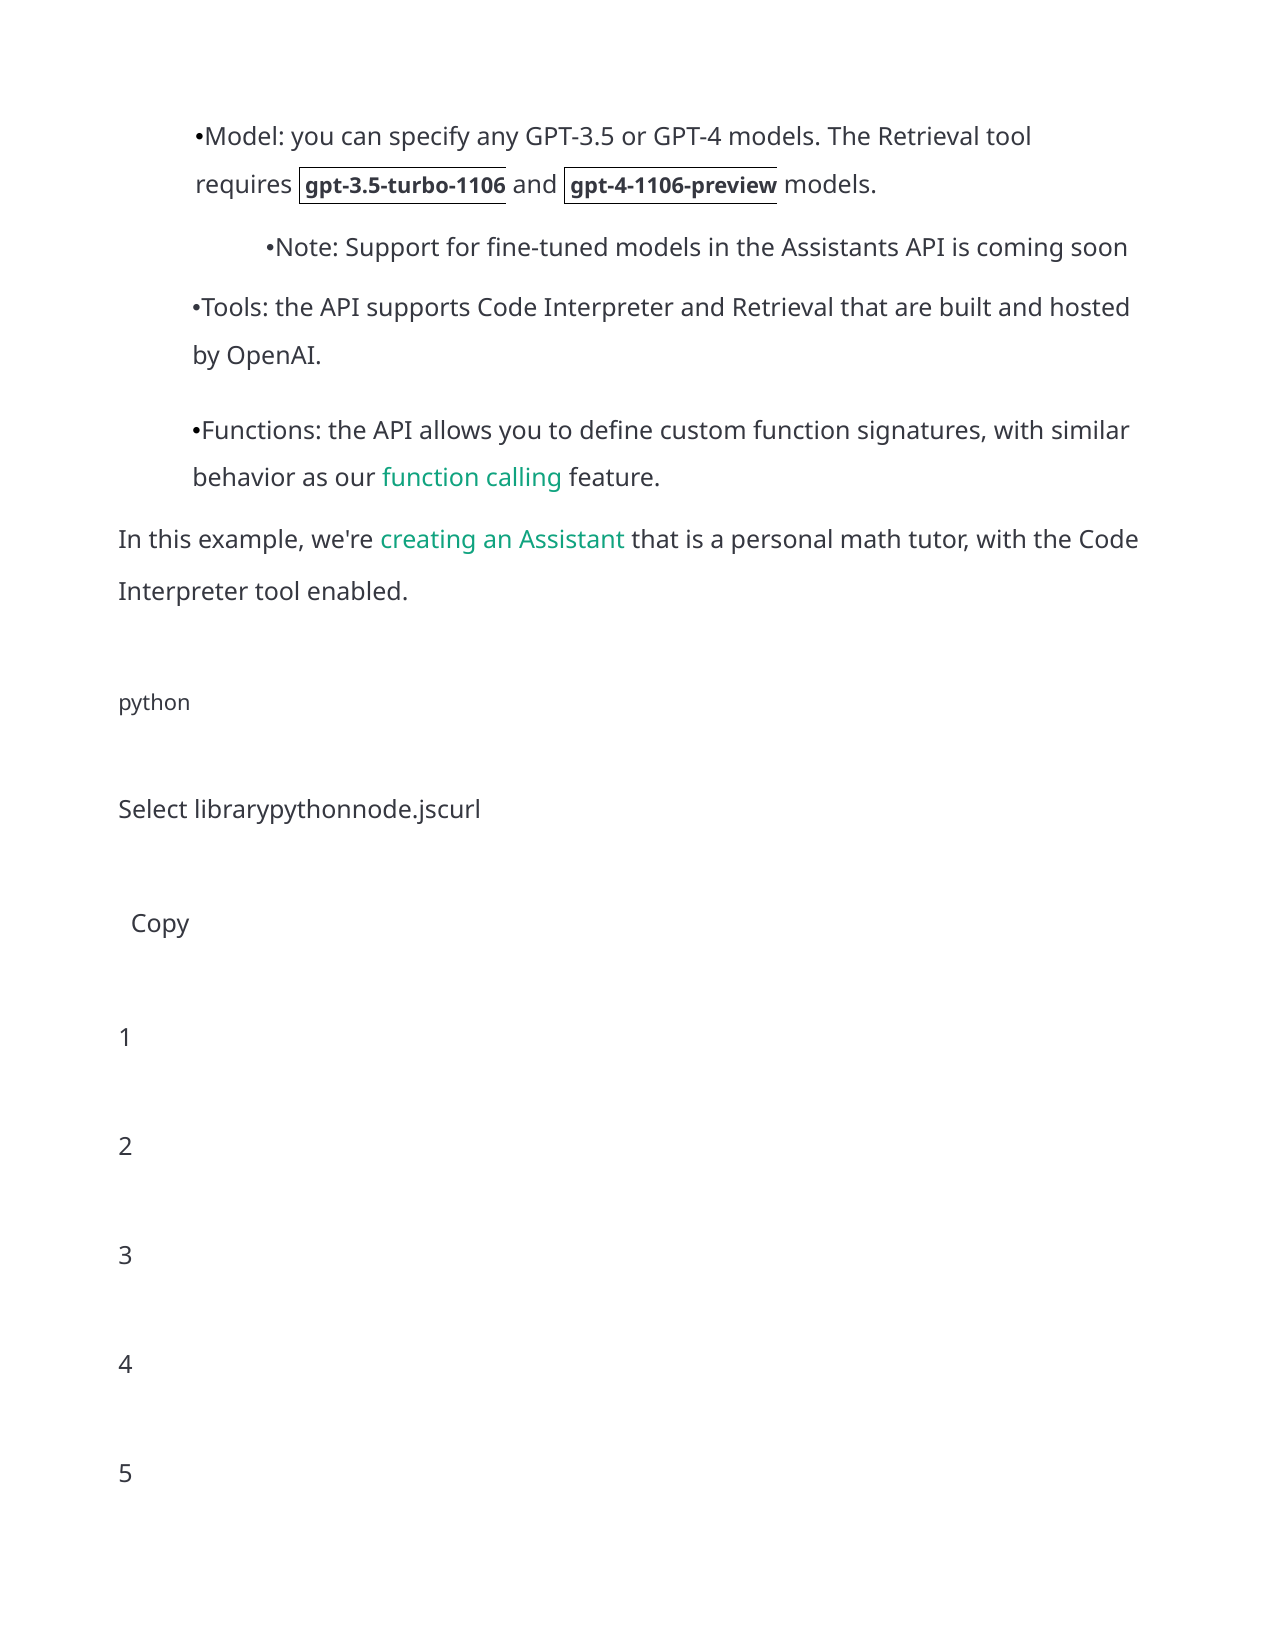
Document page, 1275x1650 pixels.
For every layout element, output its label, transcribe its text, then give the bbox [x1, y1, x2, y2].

text 4 [118, 1347, 1157, 1381]
list Model: you can specify any GPT-3.5 or GPT-4 models. The Retrieval tool requires gpt-3.5-turbo-1106 and gpt-4-1106-preview models. [121, 118, 1154, 203]
text 1 [118, 1020, 1157, 1054]
list Tools: the API supports Code Interpreter and Retrieval that are built and hosted by OpenAI. [118, 290, 1157, 372]
text Select librarypythonnode.jscurl [118, 791, 1157, 826]
text Copy‍ [131, 906, 1157, 940]
text 5 [118, 1456, 1157, 1490]
list Note: Support for fine-tuned models in the Assistants API is coming soon [118, 230, 1157, 264]
text 2 [118, 1129, 1157, 1163]
text 3 [118, 1238, 1157, 1272]
text In this example, we're creating an Assistant that is a personal math tutor, with the Code Interpreter tool enabled. [118, 522, 1157, 607]
text python [118, 685, 1141, 716]
list Functions: the API allows you to define custom function signatures, with similar behavior as our function calling feature. [118, 412, 1157, 494]
